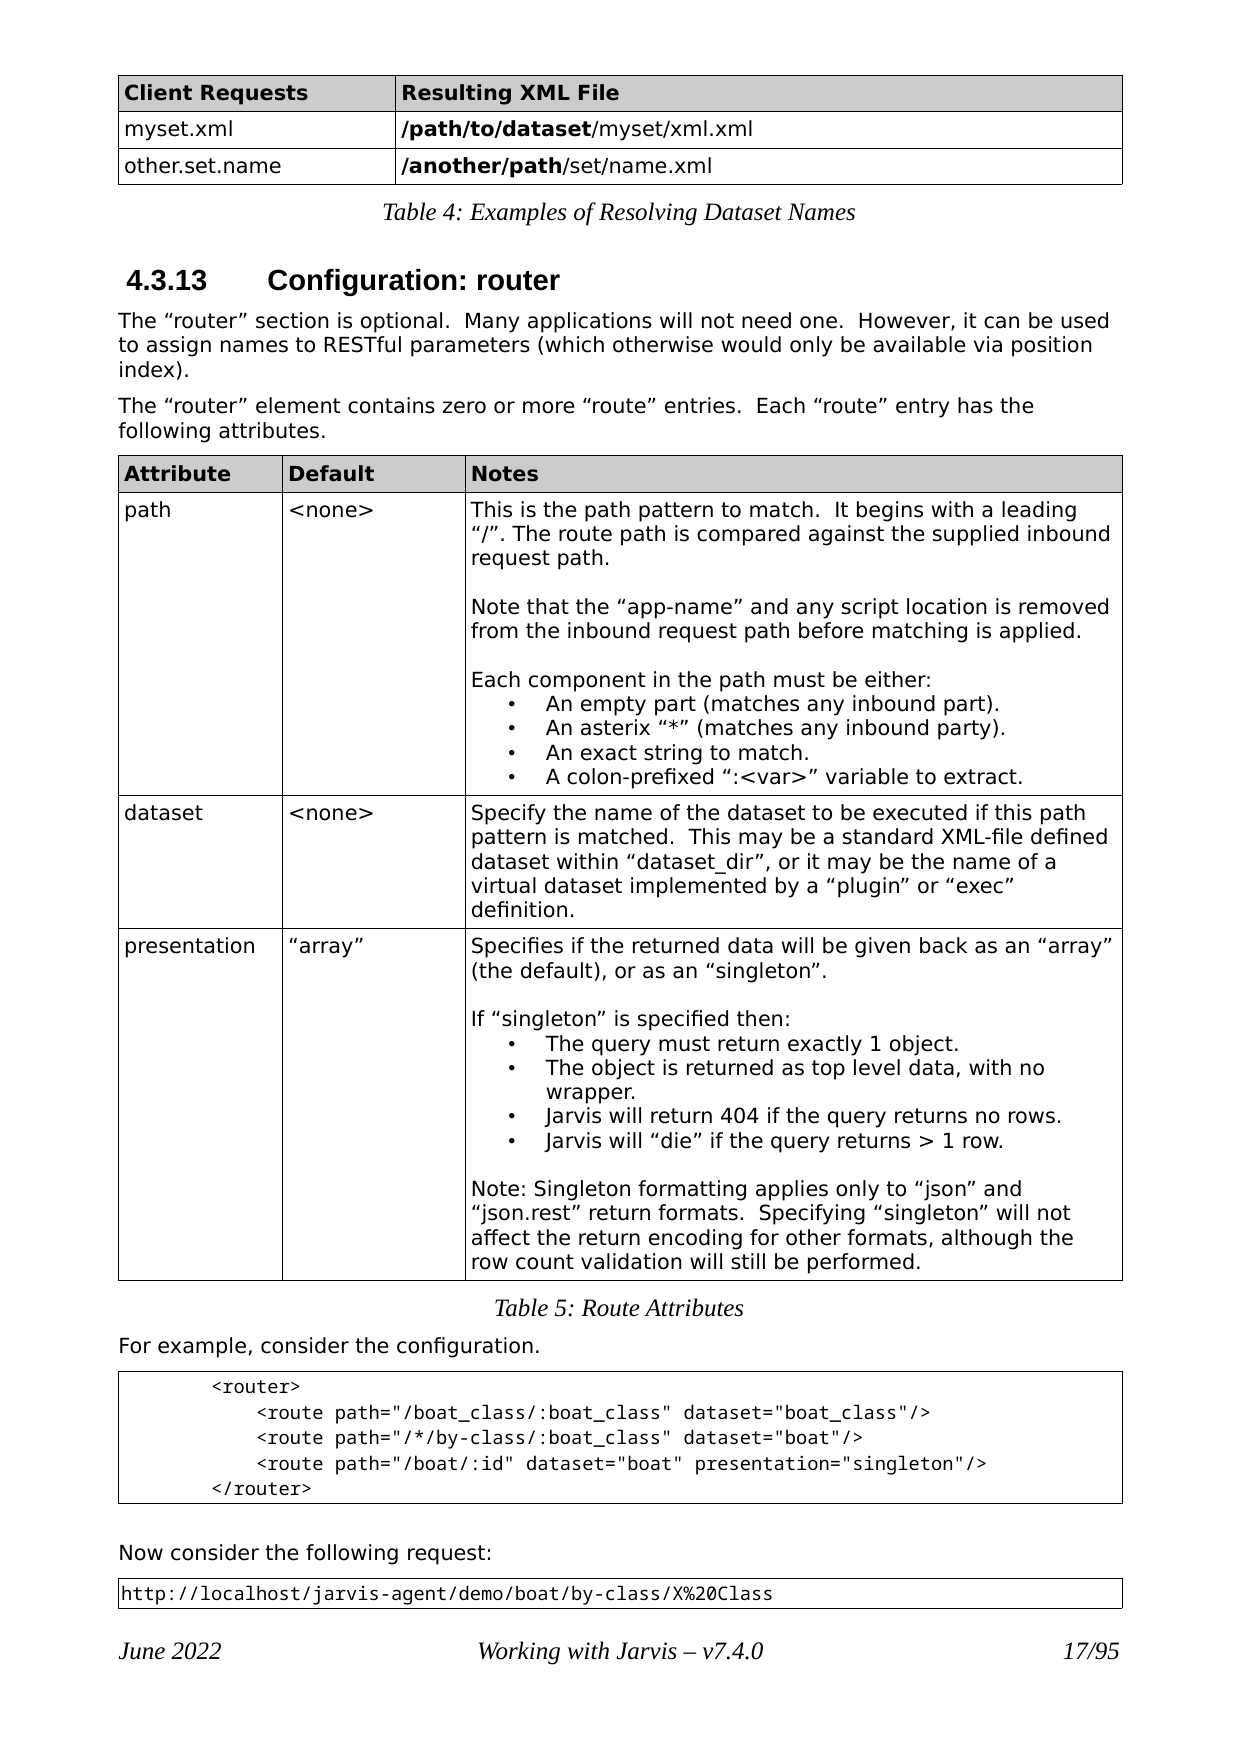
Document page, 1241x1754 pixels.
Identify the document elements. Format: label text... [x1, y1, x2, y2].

text The “router” section is optional. Many applications will not need one. However, it can be used to assign names to RESTful parameters (which otherwise would only be available via position index). [118, 309, 1122, 382]
table_cell Specifies if the returned data will be given back as an “array” (the default), or as an “singleton”. If “singleton” is specified then: The query must return exactly 1 object. The object is returned as top level data, with no wrapper. Jarvis will return 404 if the query returns no rows. Jarvis will “die” if the query returns > 1 row. Note: Singleton formatting applies only to “json” and “json.rest” return formats. Specifying “singleton” will not affect the return encoding for other formats, although the row count validation will still be performed. [466, 929, 1122, 1280]
table_cell Specify the name of the dataset to be executed if this path pattern is matched. This may be a standard XML-file defined dataset within “dataset_dir”, or it may be the name of a virtual dataset implemented by a “plugin” or “exec” definition. [466, 796, 1122, 928]
table_cell This is the path pattern to match. It begins with a leading “/”. The route path is compared against the supplied inbound request path. Note that the “app-name” and any script location is removed from the inbound request path before matching is applied. Each component in the path must be either: An empty part (matches any inbound part). An asterix “*” (matches any inbound party). An exact string to match. A colon-prefixed “:<var>” variable to extract. [466, 493, 1122, 795]
text <router> <route path="/boat_class/:boat_class" dataset="boat_class"/> <route path="/*/by-class/:boat_class" dataset="boat"/> <route path="/boat/:id" dataset="boat" presentation="singleton"/> </router> [119, 1372, 1122, 1503]
text For example, consider the configuration. [118, 1334, 1122, 1358]
text Now consider the following request: [118, 1541, 1122, 1565]
table_cell /path/to/dataset/myset/xml.xml [396, 112, 1122, 147]
text The “router” element contains zero or more “route” entries. Each “route” entry has the following attributes. [118, 394, 1122, 443]
table_cell other.set.name [119, 149, 395, 184]
table_header Default [283, 456, 465, 492]
subtitle Configuration: router [118, 263, 1122, 297]
table_cell path [119, 493, 282, 795]
table_header Client Requests [119, 76, 395, 111]
table_header Attribute [119, 456, 282, 492]
table_cell dataset [119, 796, 282, 928]
text Table 5: Route Attributes [118, 1293, 1122, 1322]
table_header Resulting XML File [396, 76, 1122, 111]
table_cell <none> [283, 493, 465, 795]
table_header Notes [466, 456, 1122, 492]
table_cell /another/path/set/name.xml [396, 149, 1122, 184]
table_cell presentation [119, 929, 282, 1280]
table_cell “array” [283, 929, 465, 1280]
table_cell myset.xml [119, 112, 395, 147]
text Table 4: Examples of Resolving Dataset Names [118, 197, 1122, 226]
text http://localhost/jarvis-agent/demo/boat/by-class/X%20Class [119, 1579, 1122, 1608]
table_cell <none> [283, 796, 465, 928]
